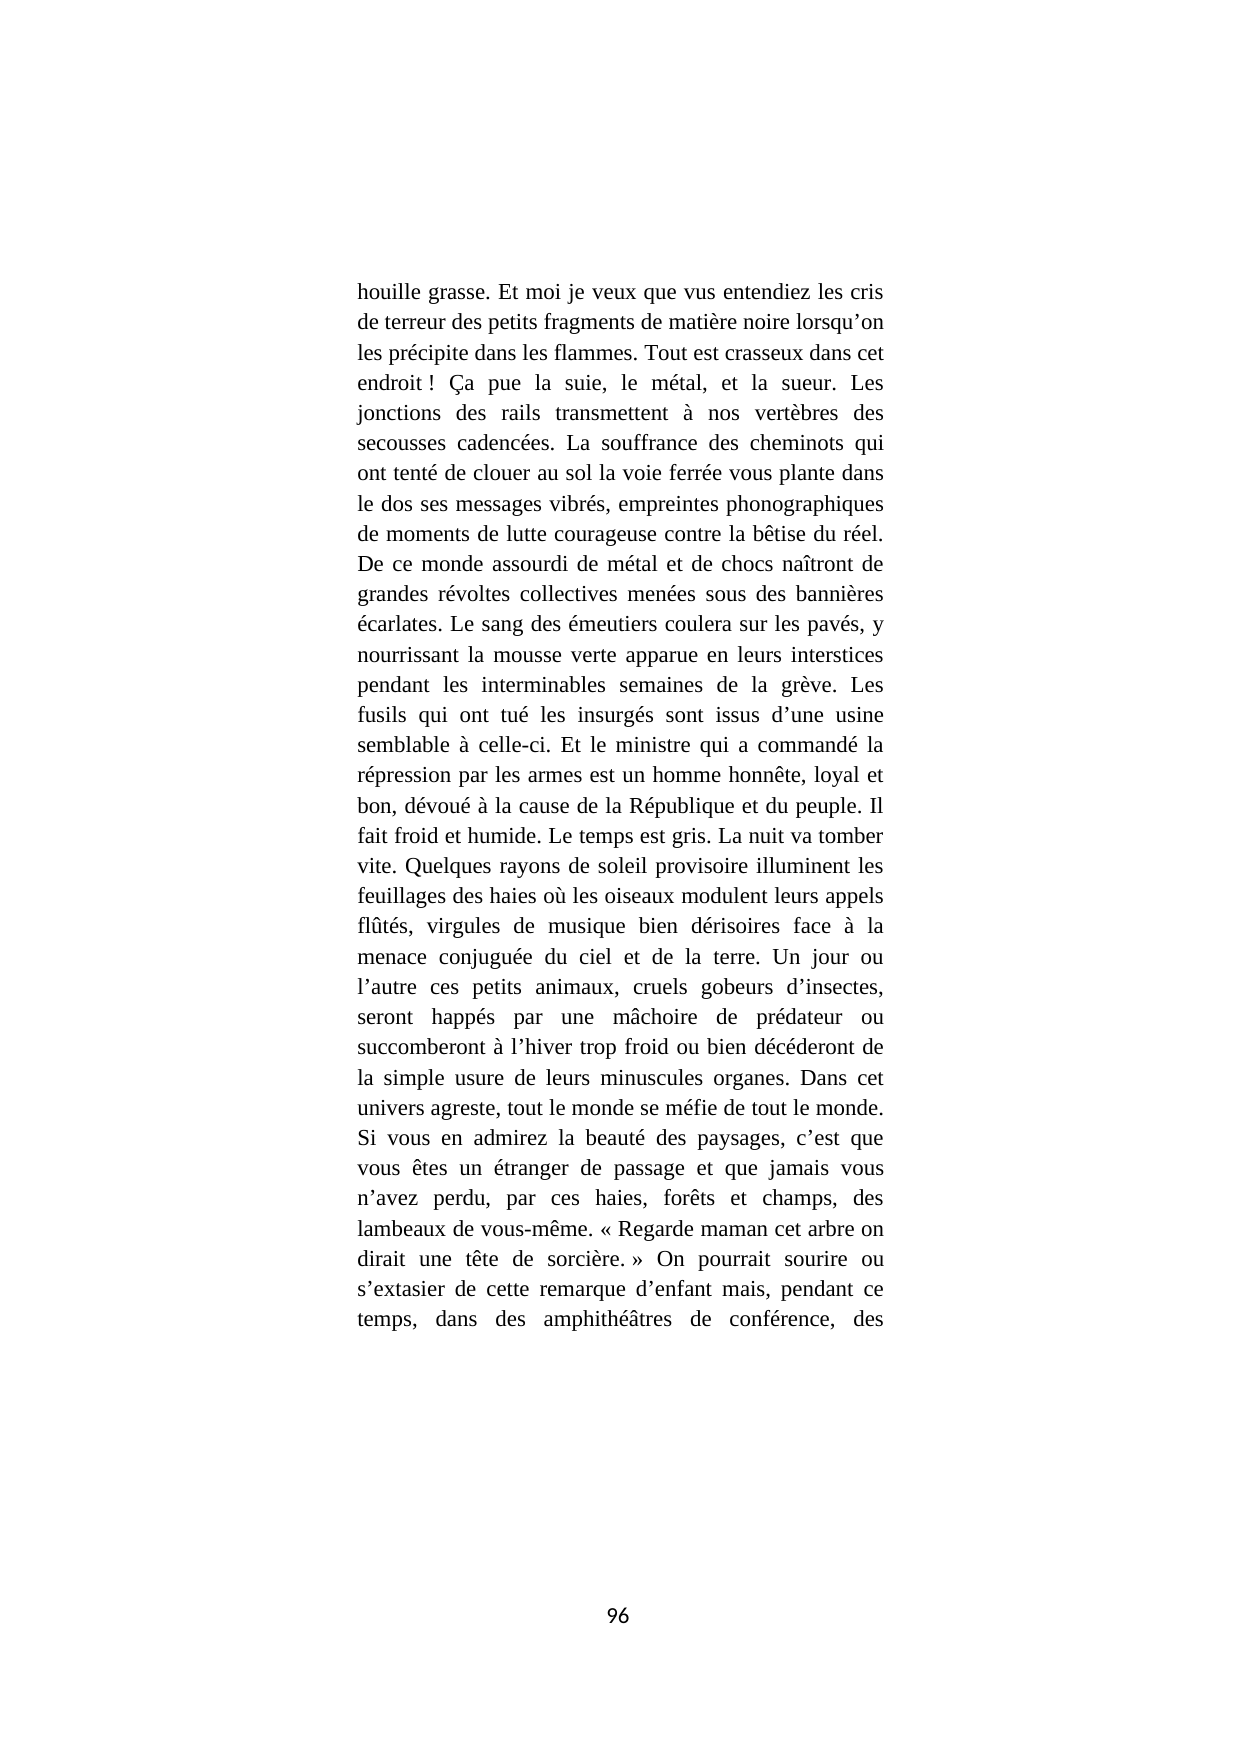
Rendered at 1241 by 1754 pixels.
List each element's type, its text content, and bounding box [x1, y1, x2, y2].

text houille grasse. Et moi je veux que vus entendiez les cris de terreur des petits fragments de matière noire lorsqu’on les précipite dans les flammes. Tout est crasseux dans cet endroit ! Ça pue la suie, le métal, et la sueur. Les jonctions des rails transmettent à nos vertèbres des secousses cadencées. La souffrance des cheminots qui ont tenté de clouer au sol la voie ferrée vous plante dans le dos ses messages vibrés, empreintes phonographiques de moments de lutte courageuse contre la bêtise du réel. De ce monde assourdi de métal et de chocs naîtront de grandes révoltes collectives menées sous des bannières écarlates. Le sang des émeutiers coulera sur les pavés, y nourrissant la mousse verte apparue en leurs interstices pendant les interminables semaines de la grève. Les fusils qui ont tué les insurgés sont issus d’une usine semblable à celle-ci. Et le ministre qui a commandé la répression par les armes est un homme honnête, loyal et bon, dévoué à la cause de la République et du peuple. Il fait froid et humide. Le temps est gris. La nuit va tomber vite. Quelques rayons de soleil provisoire illuminent les feuillages des haies où les oiseaux modulent leurs appels flûtés, virgules de musique bien dérisoires face à la menace conjuguée du ciel et de la terre. Un jour ou l’autre ces petits animaux, cruels gobeurs d’insectes, seront happés par une mâchoire de prédateur ou succomberont à l’hiver trop froid ou bien décéderont de la simple usure de leurs minuscules organes. Dans cet univers agreste, tout le monde se méfie de tout le monde. Si vous en admirez la beauté des paysages, c’est que vous êtes un étranger de passage et que jamais vous n’avez perdu, par ces haies, forêts et champs, des lambeaux de vous-même. « Regarde maman cet arbre on dirait une tête de sorcière. » On pourrait sourire ou s’extasier de cette remarque d’enfant mais, pendant ce temps, dans des amphithéâtres de conférence, des [357, 278, 885, 1332]
